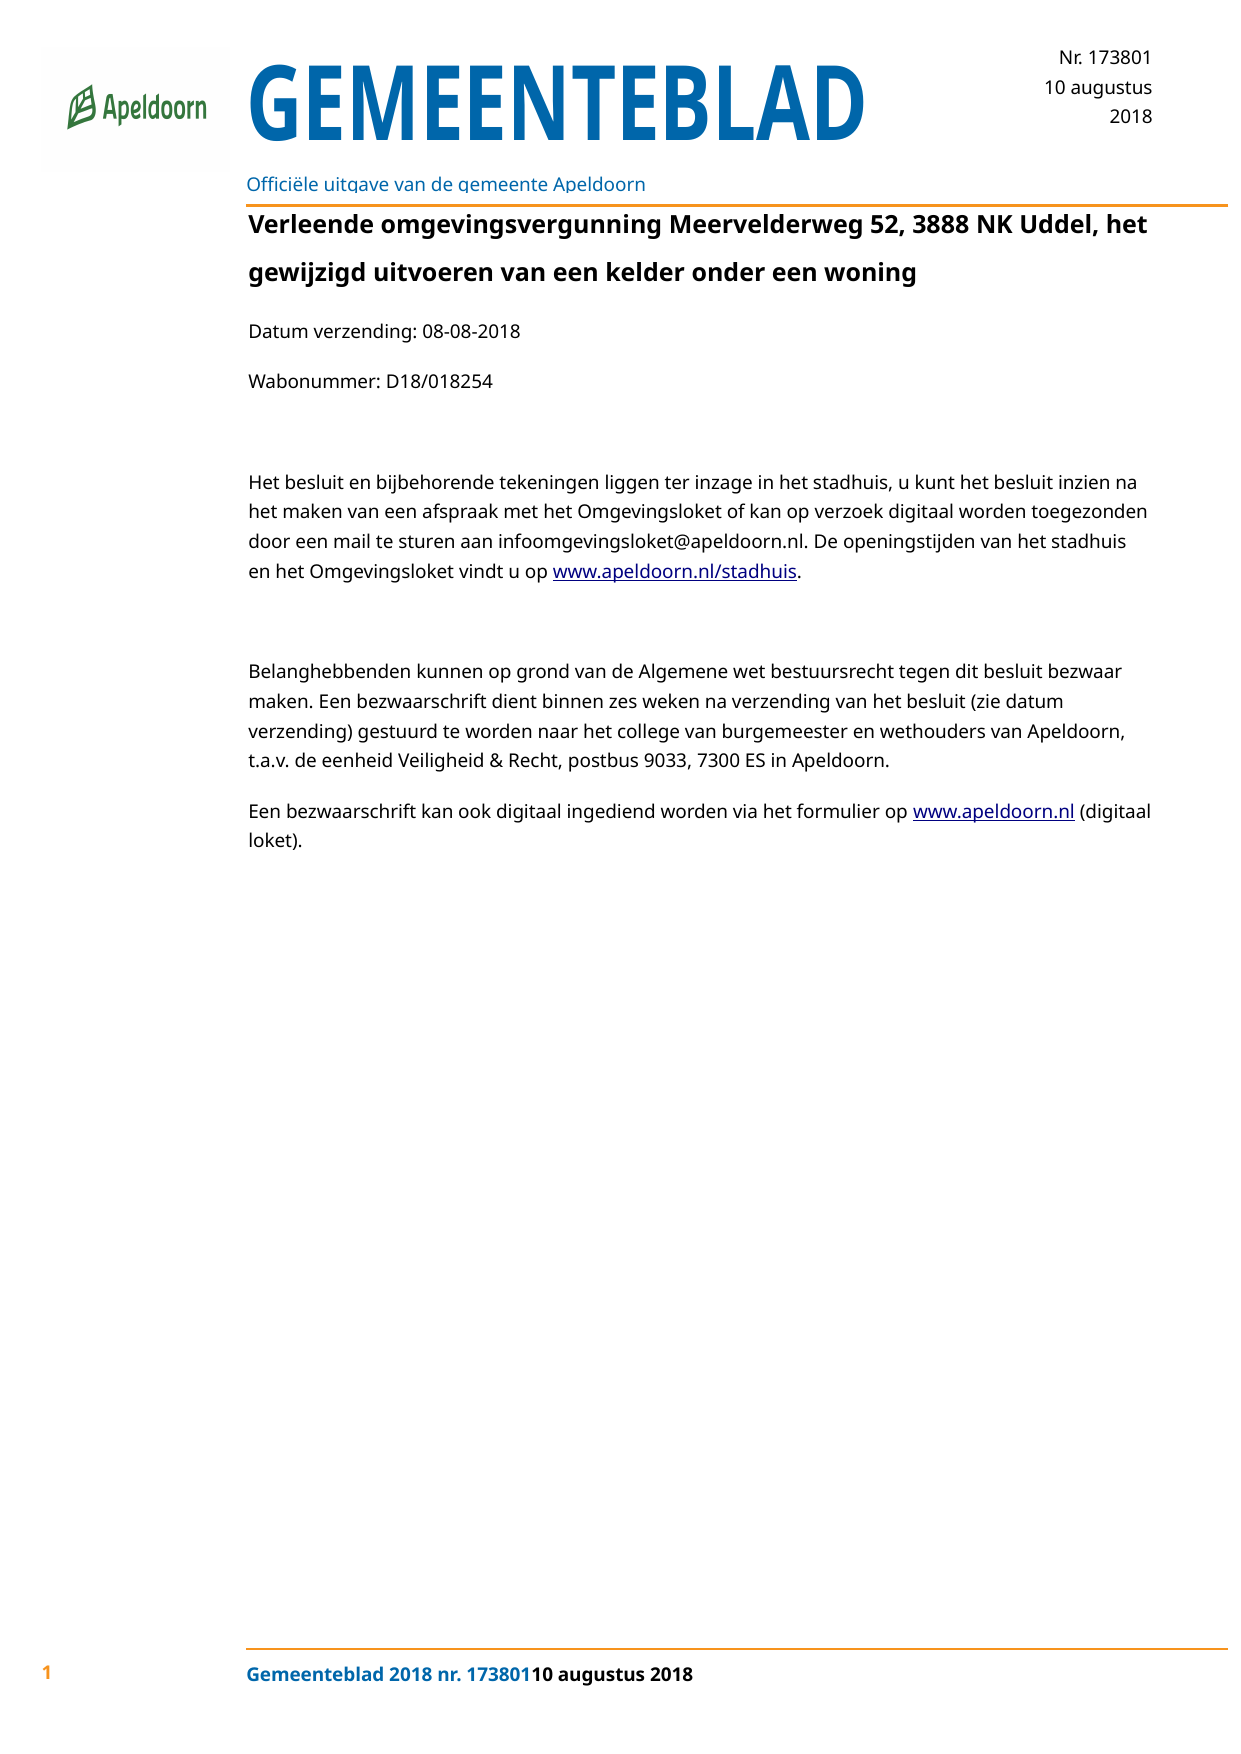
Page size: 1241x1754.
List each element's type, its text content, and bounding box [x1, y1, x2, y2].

text Datum verzending: 08-08-2018 [248, 318, 1152, 344]
text Verleende omgevingsvergunning Meervelderweg 52, 3888 NK Uddel, het gewijzigd uitvoeren van een kelder onder een woning [248, 207, 1152, 288]
text Wabonummer: D18/018254 [248, 368, 1152, 394]
text Het besluit en bijbehorende tekeningen liggen ter inzage in het stadhuis, u kunt het besluit inzien na het maken van een afspraak met het Omgevingsloket of kan op verzoek digitaal worden toegezonden door een mail te sturen aan infoomgevingsloket@apeldoorn.nl. De openingstijden van het stadhuis en het Omgevingsloket vindt u op www.apeldoorn.nl/stadhuis. [248, 469, 1152, 584]
text Belanghebbenden kunnen op grond van de Algemene wet bestuursrecht tegen dit besluit bezwaar maken. Een bezwaarschrift dient binnen zes weken na verzending van het besluit (zie datum verzending) gestuurd te worden naar het college van burgemeester en wethouders van Apeldoorn, t.a.v. de eenheid Veiligheid & Recht, postbus 9033, 7300 ES in Apeldoorn. [248, 659, 1152, 773]
text Een bezwaarschrift kan ook digitaal ingediend worden via het formulier op www.apeldoorn.nl (digitaal loket). [248, 798, 1152, 853]
picture [41, 47, 231, 172]
